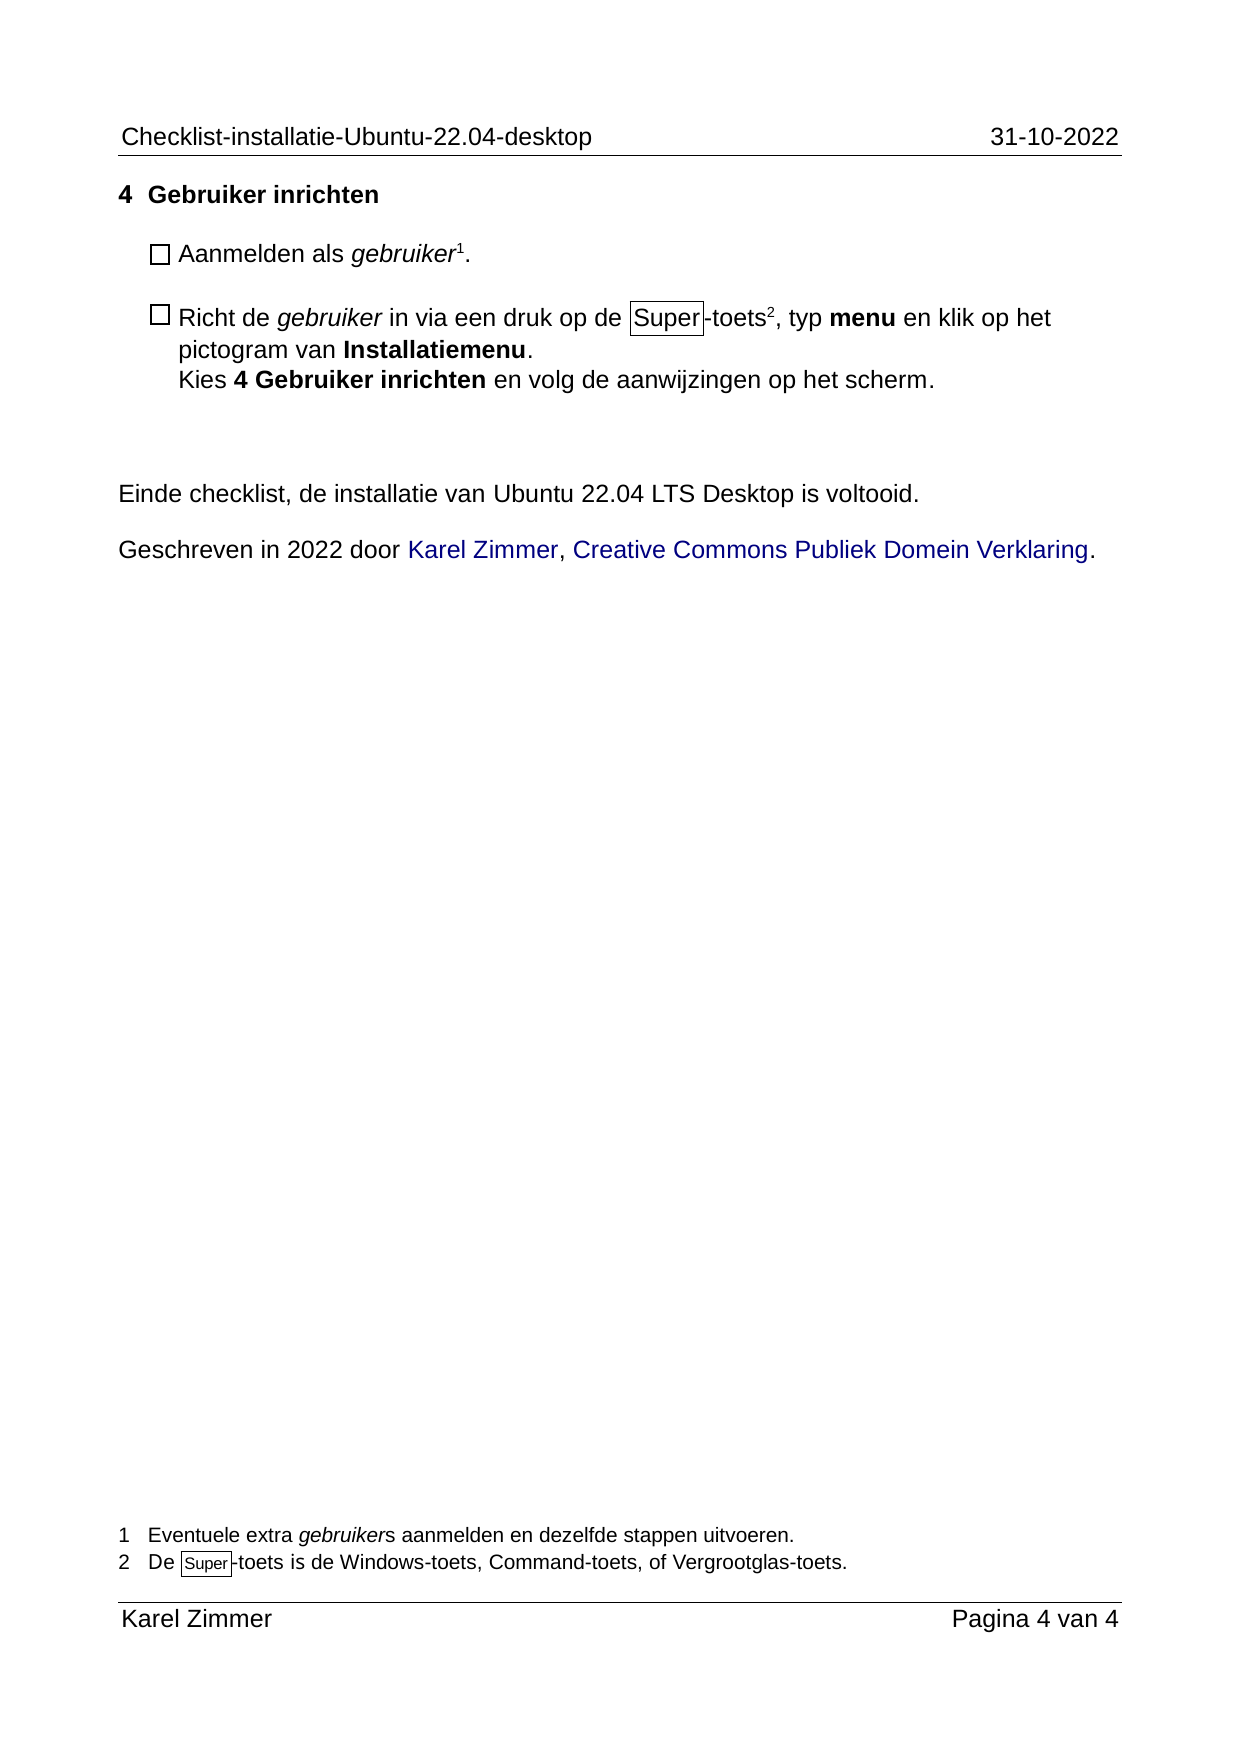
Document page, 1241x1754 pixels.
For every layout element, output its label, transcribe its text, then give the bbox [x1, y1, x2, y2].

table_cell [141, 300, 177, 365]
table_cell Kies 4 Gebruiker inrichten en volg de aanwijzingen op het scherm. [177, 365, 1122, 395]
text Einde checklist, de installatie van Ubuntu 22.04 LTS Desktop is voltooid. [118, 479, 1122, 507]
table_header Aanmelden als gebruiker. [177, 239, 1122, 269]
table_header [141, 239, 177, 269]
list Gebruiker inrichten [118, 177, 1122, 211]
text Geschreven in 2022 door Karel Zimmer, Creative Commons Publiek Domein Verklaring. [118, 536, 1122, 563]
table_cell [141, 269, 177, 300]
table_cell [177, 269, 1122, 300]
table_cell Richt de gebruiker in via een druk op de Super-toets, typ menu en klik op het pictogram van Installatiemenu. [177, 300, 1122, 365]
table_cell [141, 365, 177, 395]
